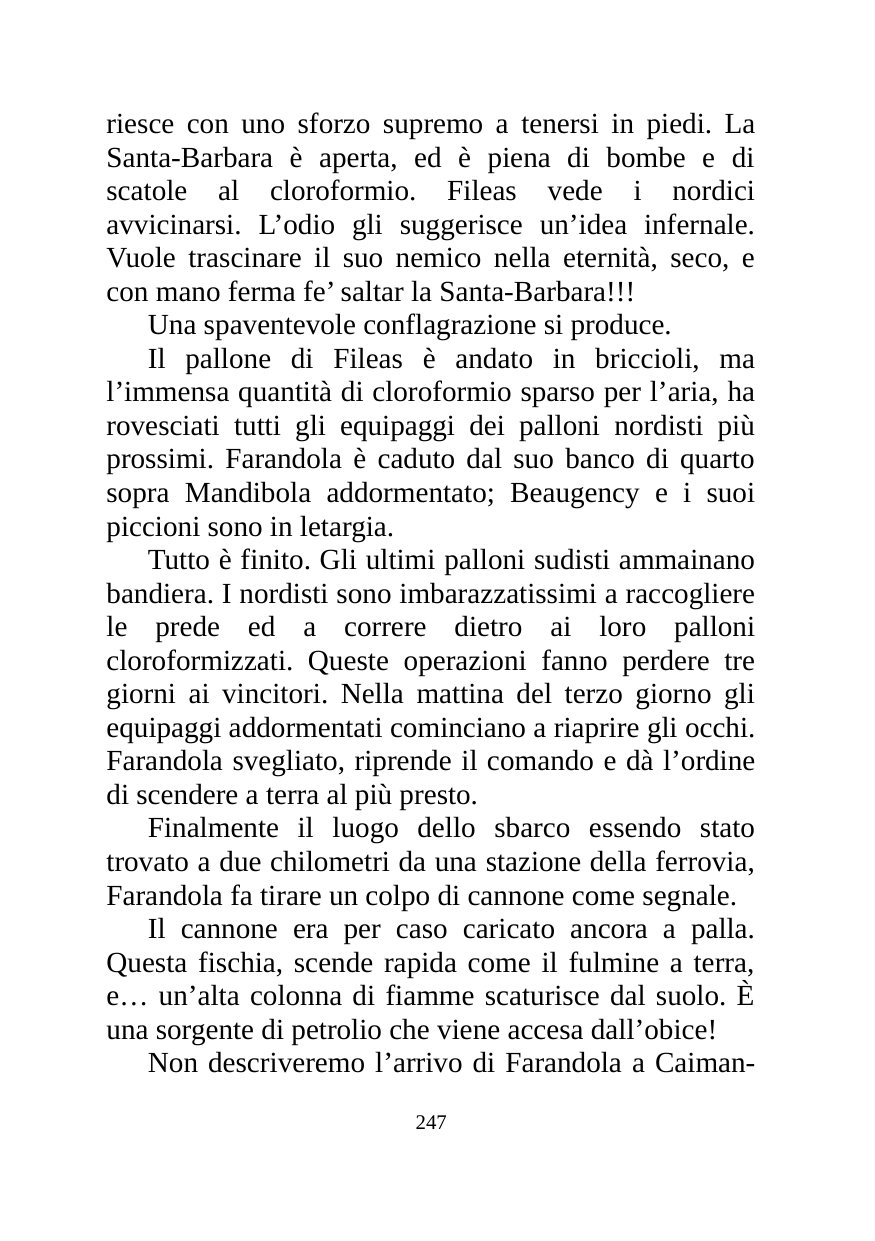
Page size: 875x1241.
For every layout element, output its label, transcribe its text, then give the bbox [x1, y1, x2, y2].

text Una spaventevole conflagrazione si produce. [106, 307, 756, 341]
text riesce con uno sforzo supremo a tenersi in piedi. La Santa-Barbara è aperta, ed è piena di bombe e di scatole al cloroformio. Fileas vede i nordici avvicinarsi. L’odio gli suggerisce un’idea infernale. Vuole trascinare il suo nemico nella eternità, seco, e con mano ferma fe’ saltar la Santa-Barbara!!! [106, 106, 756, 307]
text Non descriveremo l’arrivo di Farandola a Caiman- [106, 1045, 756, 1079]
text Il pallone di Fileas è andato in briccioli, ma l’immensa quantità di cloroformio sparso per l’aria, ha rovesciati tutti gli equipaggi dei palloni nordisti più prossimi. Farandola è caduto dal suo banco di quarto sopra Mandibola addormentato; Beaugency e i suoi piccioni sono in letargia. [106, 341, 756, 542]
text Finalmente il luogo dello sbarco essendo stato trovato a due chilometri da una stazione della ferrovia, Farandola fa tirare un colpo di cannone come segnale. [106, 811, 756, 911]
text Il cannone era per caso caricato ancora a palla. Questa fischia, scende rapida come il fulmine a terra, e… un’alta colonna di fiamme scaturisce dal suolo. È una sorgente di petrolio che viene accesa dall’obice! [106, 911, 756, 1045]
text Tutto è finito. Gli ultimi palloni sudisti ammainano bandiera. I nordisti sono imbarazzatissimi a raccogliere le prede ed a correre dietro ai loro palloni cloroformizzati. Queste operazioni fanno perdere tre giorni ai vincitori. Nella mattina del terzo giorno gli equipaggi addormentati cominciano a riaprire gli occhi. Farandola svegliato, riprende il comando e dà l’ordine di scendere a terra al più presto. [106, 542, 756, 811]
